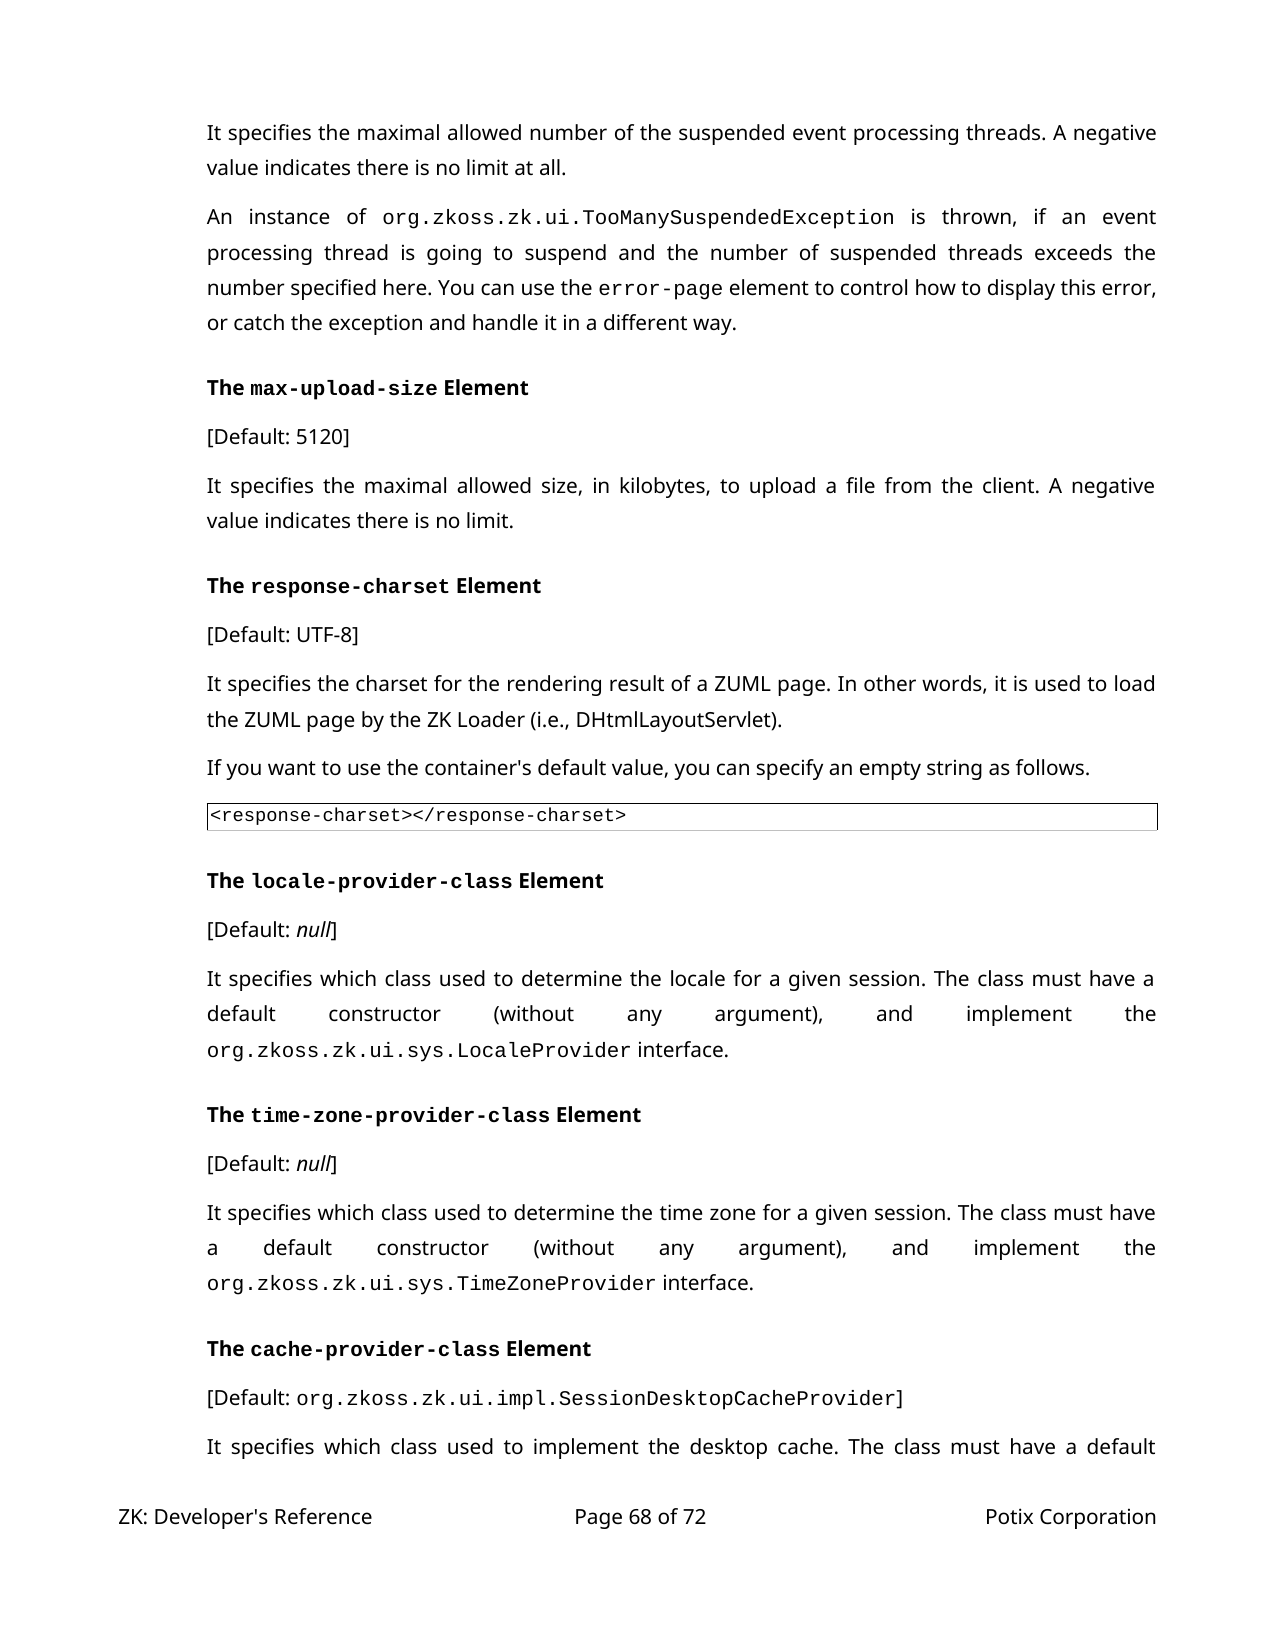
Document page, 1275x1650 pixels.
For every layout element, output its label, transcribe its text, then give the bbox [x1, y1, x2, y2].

text <response-charset></response-charset> [208, 804, 1157, 830]
subtitle The cache-provider-class Element [207, 1334, 1157, 1362]
text It specifies the maximal allowed number of the suspended event processing threads. A negative value indicates there is no limit at all. [207, 118, 1157, 182]
subtitle The locale-provider-class Element [207, 866, 1157, 895]
text [Default: null] [207, 1149, 1157, 1177]
text It specifies the maximal allowed size, in kilobytes, to upload a file from the client. A negative value indicates there is no limit. [207, 471, 1157, 535]
text [Default: UTF-8] [207, 621, 1157, 649]
text An instance of org.zkoss.zk.ui.TooManySuspendedException is thrown, if an event processing thread is going to suspend and the number of suspended threads exceeds the number specified here. You can use the error-page element to control how to display this error, or catch the exception and handle it in a different way. [207, 202, 1157, 337]
text [Default: 5120] [207, 422, 1157, 451]
subtitle The time-zone-provider-class Element [207, 1100, 1157, 1128]
text It specifies which class used to implement the desktop cache. The class must have a default [207, 1432, 1157, 1460]
text [Default: org.zkoss.zk.ui.impl.SessionDesktopCacheProvider] [207, 1383, 1157, 1411]
text If you want to use the container's default value, you can specify an empty string as follows. [207, 753, 1157, 782]
subtitle The response-charset Element [207, 571, 1157, 600]
text It specifies which class used to determine the locale for a given session. The class must have a default constructor (without any argument), and implement the org.zkoss.zk.ui.sys.LocaleProvider interface. [207, 964, 1157, 1063]
text [Default: null] [207, 916, 1157, 944]
text It specifies which class used to determine the time zone for a given session. The class must have a default constructor (without any argument), and implement the org.zkoss.zk.ui.sys.TimeZoneProvider interface. [207, 1198, 1157, 1297]
text It specifies the charset for the rendering result of a ZUML page. In other words, it is used to load the ZUML page by the ZK Loader (i.e., DHtmlLayoutServlet). [207, 669, 1157, 733]
subtitle The max-upload-size Element [207, 373, 1157, 402]
